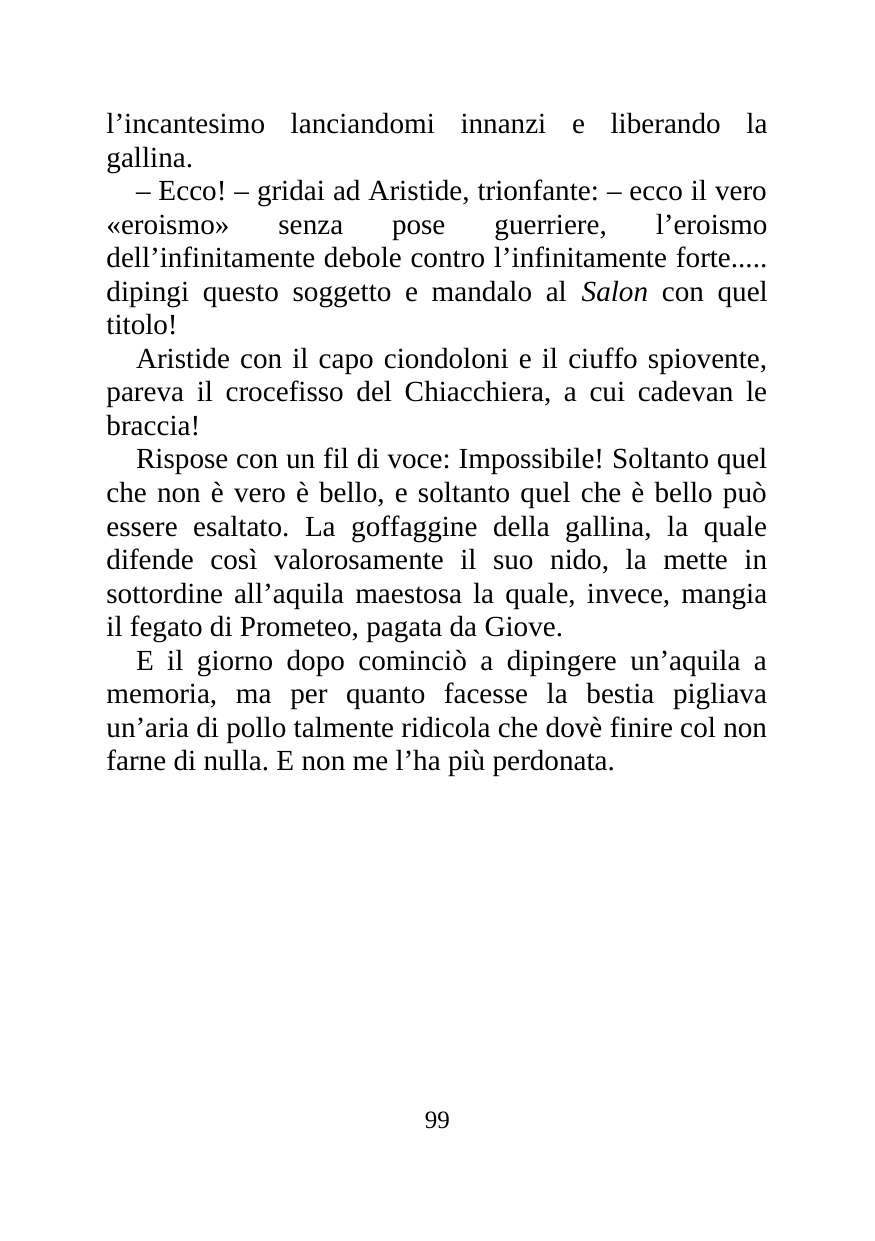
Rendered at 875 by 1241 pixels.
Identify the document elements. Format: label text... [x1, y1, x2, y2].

text – Ecco! – gridai ad Aristide, trionfante: – ecco il vero «eroismo» senza pose guerriere, l’eroismo dell’infinitamente debole contro l’infinitamente forte..... dipingi questo soggetto e mandalo al Salon con quel titolo! [106, 173, 768, 341]
text E il giorno dopo cominciò a dipingere un’aquila a memoria, ma per quanto facesse la bestia pigliava un’aria di pollo talmente ridicola che dovè finire col non farne di nulla. E non me l’ha più perdonata. [106, 643, 768, 777]
text Aristide con il capo ciondoloni e il ciuffo spiovente, pareva il crocefisso del Chiacchiera, a cui cadevan le braccia! [106, 341, 768, 442]
text Rispose con un fil di voce: Impossibile! Soltanto quel che non è vero è bello, e soltanto quel che è bello può essere esaltato. La goffaggine della gallina, la quale difende così valorosamente il suo nido, la mette in sottordine all’aquila maestosa la quale, invece, mangia il fegato di Prometeo, pagata da Giove. [106, 442, 768, 643]
text l’incantesimo lanciandomi innanzi e liberando la gallina. [106, 106, 768, 173]
